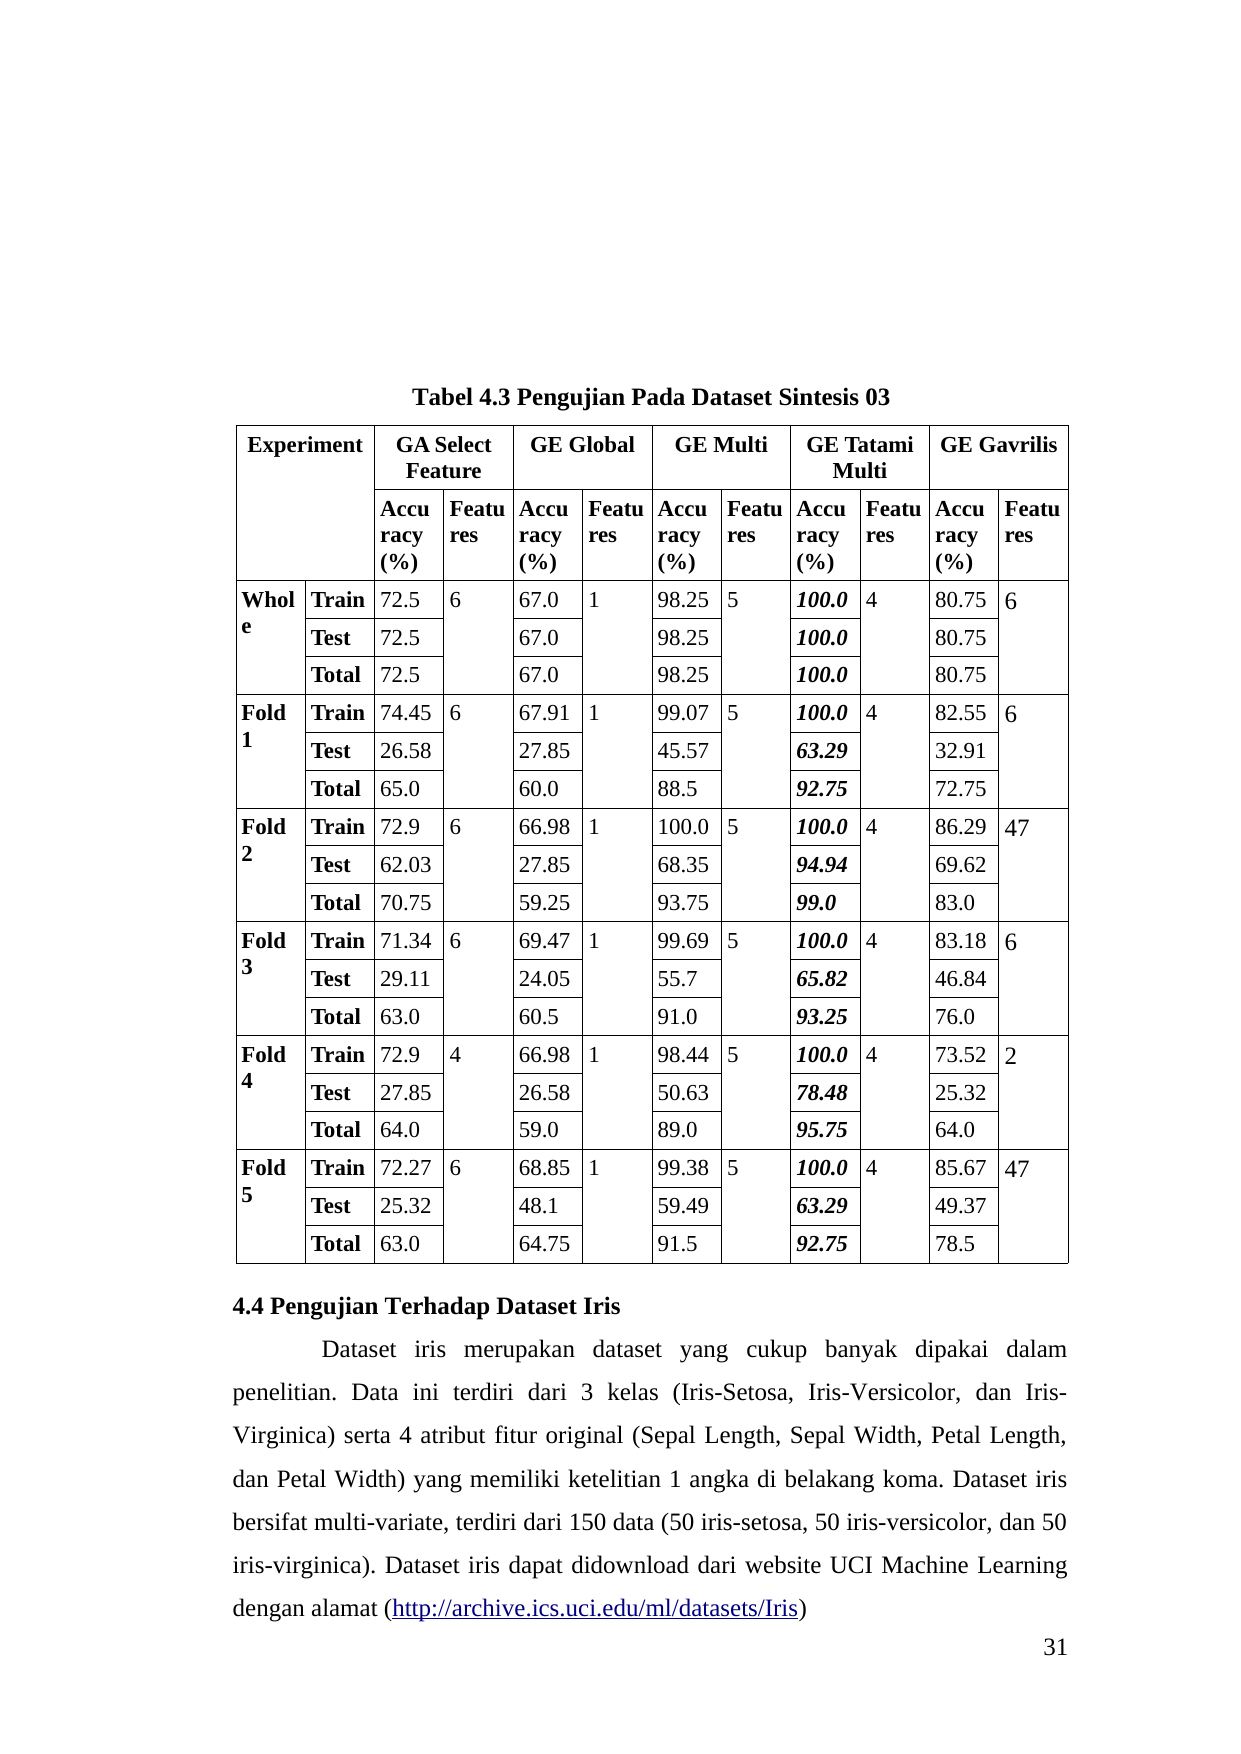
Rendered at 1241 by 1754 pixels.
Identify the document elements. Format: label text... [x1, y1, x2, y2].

table_cell Features [861, 490, 929, 580]
table_cell 63.29 [791, 733, 860, 769]
table_cell 64.0 [375, 1112, 443, 1149]
table_cell 4 [861, 1150, 929, 1262]
table_header GE Global [514, 426, 652, 489]
table_cell Features [999, 490, 1068, 580]
table_cell Total [306, 1226, 374, 1262]
table_cell 98.25 [653, 657, 721, 694]
table_cell 27.85 [514, 846, 582, 883]
table_cell 24.05 [514, 960, 582, 997]
table_header GA Select Feature [375, 426, 513, 489]
subtitle Pengujian Terhadap Dataset Iris [232, 1291, 1068, 1320]
table_cell 6 [444, 695, 513, 807]
table_cell 27.85 [514, 733, 582, 769]
table_cell 25.32 [930, 1074, 998, 1111]
table_cell 1 [583, 922, 652, 1035]
table_cell Test [306, 1188, 374, 1224]
table_cell 89.0 [653, 1112, 721, 1149]
table_cell 85.67 [930, 1150, 998, 1187]
table_cell 67.0 [514, 619, 582, 656]
table_cell 5 [722, 922, 790, 1035]
table_cell 67.0 [514, 657, 582, 694]
table_cell 59.25 [514, 884, 582, 921]
table_cell Train [306, 1036, 374, 1073]
table_header GE Multi [653, 426, 790, 489]
table_cell 27.85 [375, 1074, 443, 1111]
table_cell 6 [444, 581, 513, 694]
table_cell Total [306, 657, 374, 694]
table_cell 4 [861, 809, 929, 921]
table_cell 66.98 [514, 1036, 582, 1073]
table_cell 98.44 [653, 1036, 721, 1073]
table_cell 1 [583, 695, 652, 807]
table_cell Total [306, 998, 374, 1035]
text Tabel 4.3 Pengujian Pada Dataset Sintesis 03 [232, 382, 1068, 411]
table_cell Test [306, 619, 374, 656]
table_cell Total [306, 884, 374, 921]
table_cell 1 [583, 1150, 652, 1262]
table_cell 49.37 [930, 1188, 998, 1224]
text Dataset iris merupakan dataset yang cukup banyak dipakai dalam penelitian. Data ini terdiri dari 3 kelas (Iris-Setosa, Iris-Versicolor, dan Iris-Virginica) serta 4 atribut fitur original (Sepal Length, Sepal Width, Petal Length, dan Petal Width) yang memiliki ketelitian 1 angka di belakang koma. Dataset iris bersifat multi-variate, terdiri dari 150 data (50 iris-setosa, 50 iris-versicolor, dan 50 iris-virginica). Dataset iris dapat didownload dari website UCI Machine Learning dengan alamat (http://archive.ics.uci.edu/ml/datasets/Iris) [232, 1334, 1068, 1622]
table_cell Test [306, 846, 374, 883]
table_cell 6 [444, 809, 513, 921]
table_cell 59.0 [514, 1112, 582, 1149]
table_cell 70.75 [375, 884, 443, 921]
table_cell Accuracy (%) [653, 490, 721, 580]
table_cell 60.0 [514, 771, 582, 807]
table_cell 91.0 [653, 998, 721, 1035]
table_cell 100.0 [791, 922, 860, 959]
table_cell 2 [999, 1036, 1068, 1149]
table_cell 72.5 [375, 657, 443, 694]
table_cell 55.7 [653, 960, 721, 997]
table_cell Accuracy (%) [514, 490, 582, 580]
table_cell 66.98 [514, 809, 582, 845]
table_cell 45.57 [653, 733, 721, 769]
table_cell 72.27 [375, 1150, 443, 1187]
table_cell 26.58 [375, 733, 443, 769]
table_cell Train [306, 809, 374, 845]
table_cell 91.5 [653, 1226, 721, 1262]
table_cell 93.25 [791, 998, 860, 1035]
table_cell Accuracy (%) [930, 490, 998, 580]
table_cell 100.0 [791, 619, 860, 656]
table_cell Accuracy (%) [375, 490, 443, 580]
table_cell 99.0 [791, 884, 860, 921]
table_cell 68.35 [653, 846, 721, 883]
table_cell 68.85 [514, 1150, 582, 1187]
table_cell 95.75 [791, 1112, 860, 1149]
table_cell 100.0 [791, 657, 860, 694]
table_cell 99.69 [653, 922, 721, 959]
table_cell 64.75 [514, 1226, 582, 1262]
table_cell 4 [861, 695, 929, 807]
table_cell 4 [861, 922, 929, 1035]
table_cell 6 [444, 1150, 513, 1262]
table_cell 72.75 [930, 771, 998, 807]
table_cell Features [444, 490, 513, 580]
table_cell 29.11 [375, 960, 443, 997]
table_cell Test [306, 960, 374, 997]
table_cell 25.32 [375, 1188, 443, 1224]
table_cell 5 [722, 809, 790, 921]
table_cell 73.52 [930, 1036, 998, 1073]
table_cell 47 [999, 809, 1068, 921]
table_cell 5 [722, 581, 790, 694]
table_cell 72.5 [375, 581, 443, 618]
table_cell Test [306, 733, 374, 769]
table_cell 50.63 [653, 1074, 721, 1111]
table_cell 64.0 [930, 1112, 998, 1149]
table_cell 32.91 [930, 733, 998, 769]
table_cell 86.29 [930, 809, 998, 845]
table_cell Train [306, 581, 374, 618]
table_cell 99.38 [653, 1150, 721, 1187]
table_cell 4 [444, 1036, 513, 1149]
table_cell 65.82 [791, 960, 860, 997]
table_cell 76.0 [930, 998, 998, 1035]
table_cell 92.75 [791, 771, 860, 807]
table_cell 100.0 [791, 1036, 860, 1073]
table_cell 63.0 [375, 998, 443, 1035]
table_cell 72.9 [375, 809, 443, 845]
table_cell Train [306, 695, 374, 732]
table_cell 100.0 [791, 809, 860, 845]
table_cell 1 [583, 809, 652, 921]
table_cell 5 [722, 695, 790, 807]
table_cell 80.75 [930, 619, 998, 656]
table_cell Whole [237, 581, 305, 694]
table_cell Fold 3 [237, 922, 305, 1035]
table_cell 98.25 [653, 619, 721, 656]
table_cell 62.03 [375, 846, 443, 883]
table_cell 83.0 [930, 884, 998, 921]
table_cell 100.0 [653, 809, 721, 845]
table_cell 4 [861, 581, 929, 694]
table_cell 72.5 [375, 619, 443, 656]
table_cell 100.0 [791, 1150, 860, 1187]
table_cell 63.0 [375, 1226, 443, 1262]
table_cell 6 [999, 581, 1068, 694]
table_cell 67.91 [514, 695, 582, 732]
table_cell 6 [999, 922, 1068, 1035]
table_cell 5 [722, 1036, 790, 1149]
table_cell 99.07 [653, 695, 721, 732]
table_cell 100.0 [791, 581, 860, 618]
table_cell 5 [722, 1150, 790, 1262]
table_cell Total [306, 771, 374, 807]
table_cell 80.75 [930, 581, 998, 618]
table_cell 6 [444, 922, 513, 1035]
table_cell 74.45 [375, 695, 443, 732]
table_cell Fold 2 [237, 809, 305, 921]
table_cell 92.75 [791, 1226, 860, 1262]
table_cell 82.55 [930, 695, 998, 732]
table_header Experiment [237, 426, 374, 580]
table_cell 88.5 [653, 771, 721, 807]
table_cell 63.29 [791, 1188, 860, 1224]
table_cell Features [722, 490, 790, 580]
table_cell 69.47 [514, 922, 582, 959]
table_cell 69.62 [930, 846, 998, 883]
table_cell 60.5 [514, 998, 582, 1035]
table_cell 4 [861, 1036, 929, 1149]
table_cell 98.25 [653, 581, 721, 618]
table_cell Fold 5 [237, 1150, 305, 1262]
table_cell 1 [583, 1036, 652, 1149]
table_cell Train [306, 1150, 374, 1187]
table_cell 71.34 [375, 922, 443, 959]
table_cell Fold 4 [237, 1036, 305, 1149]
table_cell 72.9 [375, 1036, 443, 1073]
table_cell 94.94 [791, 846, 860, 883]
table_cell Total [306, 1112, 374, 1149]
table_cell Features [583, 490, 652, 580]
table_cell Accuracy (%) [791, 490, 860, 580]
table_cell 65.0 [375, 771, 443, 807]
table_cell Train [306, 922, 374, 959]
table_cell 78.5 [930, 1226, 998, 1262]
table_cell 93.75 [653, 884, 721, 921]
table_cell 26.58 [514, 1074, 582, 1111]
table_cell 100.0 [791, 695, 860, 732]
table_cell 48.1 [514, 1188, 582, 1224]
table_cell 67.0 [514, 581, 582, 618]
table_cell 6 [999, 695, 1068, 807]
table_cell 78.48 [791, 1074, 860, 1111]
table_cell 1 [583, 581, 652, 694]
table_cell 83.18 [930, 922, 998, 959]
table_cell 80.75 [930, 657, 998, 694]
table_cell Fold 1 [237, 695, 305, 807]
table_cell 46.84 [930, 960, 998, 997]
table_cell 59.49 [653, 1188, 721, 1224]
table_cell Test [306, 1074, 374, 1111]
table_cell 47 [999, 1150, 1068, 1262]
table_header GE Gavrilis [930, 426, 1068, 489]
table_header GE Tatami Multi [791, 426, 929, 489]
